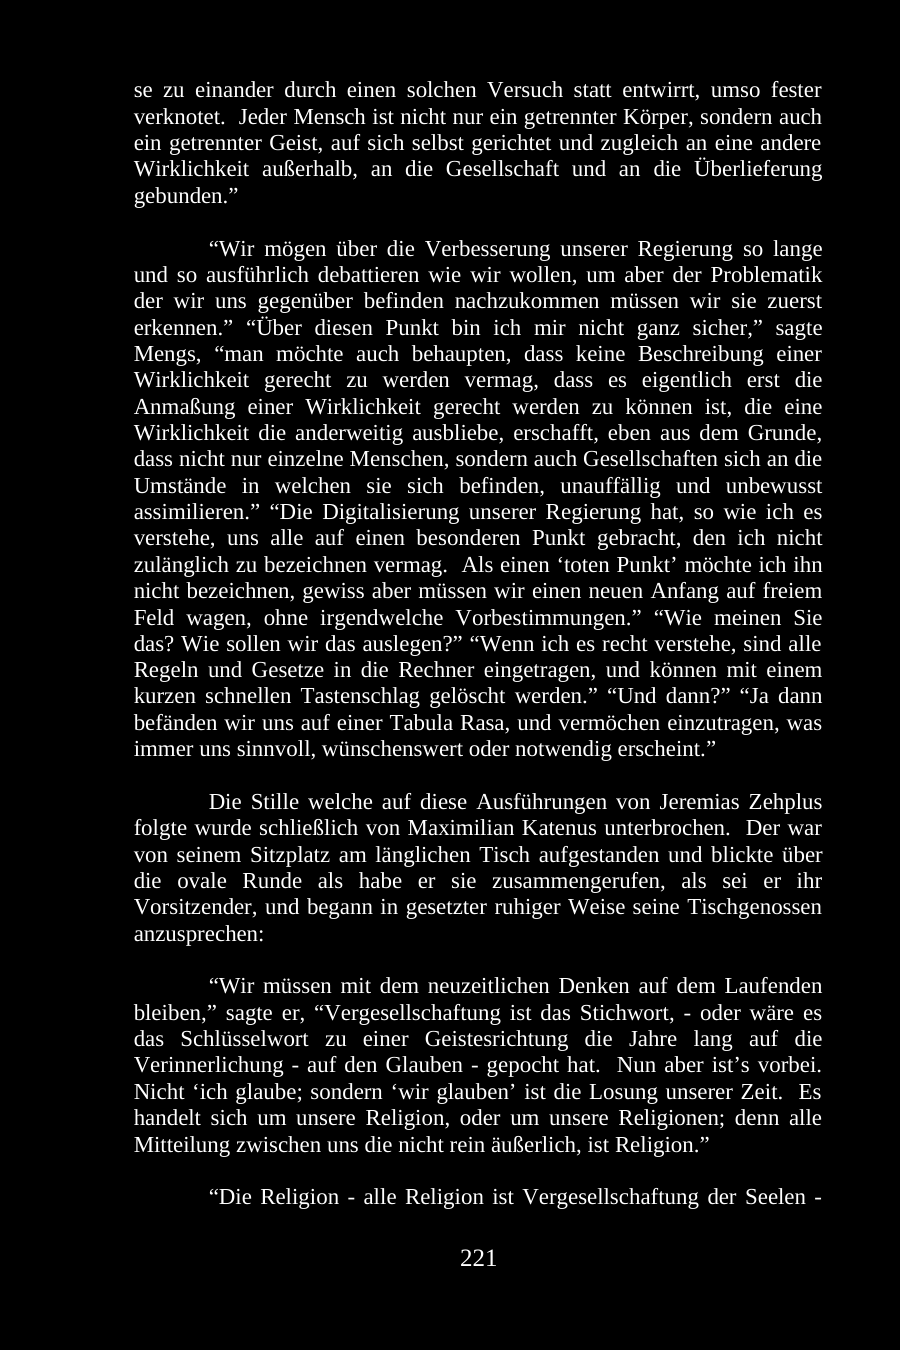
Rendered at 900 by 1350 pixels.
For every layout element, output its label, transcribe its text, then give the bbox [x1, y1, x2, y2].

text Die Stille welche auf diese Ausführungen von Jeremias Zehplus folgte wurde schließlich von Maximilian Katenus unterbrochen. Der war von seinem Sitzplatz am länglichen Tisch aufgestanden und blickte über die ovale Runde als habe er sie zusammengerufen, als sei er ihr Vorsitzender, und begann in gesetzter ruhiger Weise seine Tischgenossen anzusprechen: [133, 788, 823, 946]
text “Wir mögen über die Verbesserung unserer Regierung so lange und so ausführlich debattieren wie wir wollen, um aber der Problematik der wir uns gegenüber befinden nachzukommen müssen wir sie zuerst erkennen.” “Über diesen Punkt bin ich mir nicht ganz sicher,” sagte Mengs, “man möchte auch behaupten, dass keine Beschreibung einer Wirklichkeit gerecht zu werden vermag, dass es eigentlich erst die Anmaßung einer Wirklichkeit gerecht werden zu können ist, die eine Wirklichkeit die anderweitig ausbliebe, erschafft, eben aus dem Grunde, dass nicht nur einzelne Menschen, sondern auch Gesellschaften sich an die Umstände in welchen sie sich befinden, unauffällig und unbewusst assimilieren.” “Die Digitalisierung unserer Regierung hat, so wie ich es verstehe, uns alle auf einen besonderen Punkt gebracht, den ich nicht zulänglich zu bezeichnen vermag. Als einen ‘toten Punkt’ möchte ich ihn nicht bezeichnen, gewiss aber müssen wir einen neuen Anfang auf freiem Feld wagen, ohne irgendwelche Vorbestimmungen.” “Wie meinen Sie das? Wie sollen wir das auslegen?” “Wenn ich es recht verstehe, sind alle Regeln und Gesetze in die Rechner eingetragen, und können mit einem kurzen schnellen Tastenschlag gelöscht werden.” “Und dann?” “Ja dann befänden wir uns auf einer Tabula Rasa, und vermöchen einzutragen, was immer uns sinnvoll, wünschenswert oder notwendig erscheint.” [133, 234, 823, 762]
text se zu einander durch einen solchen Versuch statt entwirrt, umso fester verknotet. Jeder Mensch ist nicht nur ein getrennter Körper, sondern auch ein getrennter Geist, auf sich selbst gerichtet und zugleich an eine andere Wirklichkeit außerhalb, an die Gesellschaft und an die Überlieferung gebunden.” [133, 76, 823, 208]
text “Die Religion - alle Religion ist Vergesellschaftung der Seelen [133, 1183, 823, 1210]
text “Wir müssen mit dem neuzeitlichen Denken auf dem Laufenden bleiben,” sagte er, “Vergesellschaftung ist das Stichwort, - oder wäre es das Schlüsselwort zu einer Geistesrichtung die Jahre lang auf die Verinnerlichung - auf den Glauben - gepocht hat. Nun aber ist’s vorbei. Nicht ‘ich glaube; sondern ‘wir glauben’ ist die Losung unserer Zeit. Es handelt sich um unsere Religion, oder um unsere Religionen; denn alle Mitteilung zwischen uns die nicht rein äußerlich, ist Religion.” [133, 972, 823, 1157]
